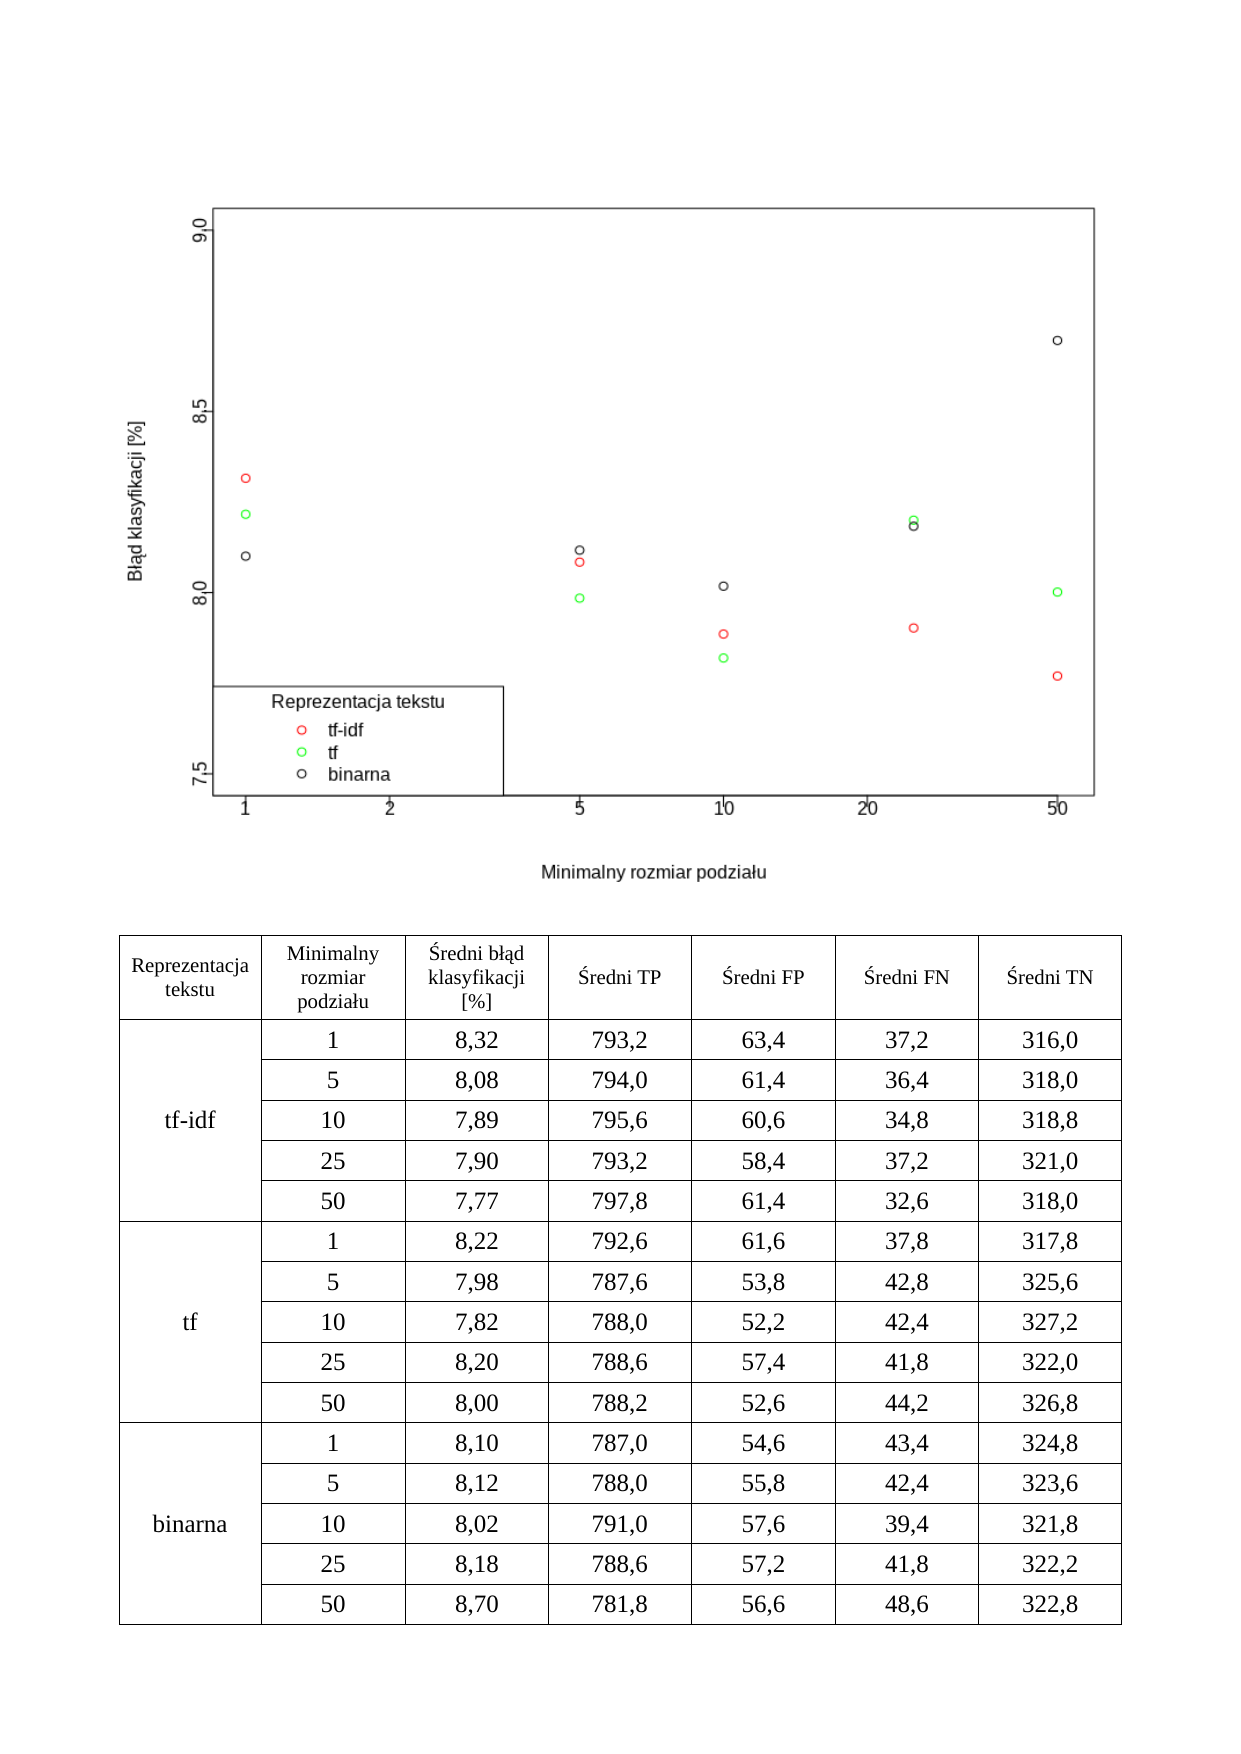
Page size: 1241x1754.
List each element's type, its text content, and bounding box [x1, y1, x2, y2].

table_cell 788,6 [549, 1544, 691, 1583]
table_cell 50 [262, 1181, 405, 1221]
table_cell 324,8 [979, 1423, 1121, 1462]
table_cell 8,70 [406, 1585, 548, 1624]
table_cell 57,4 [692, 1343, 835, 1382]
table_header Średni TP [549, 936, 691, 1019]
table_cell 32,6 [836, 1181, 978, 1221]
table_cell 8,20 [406, 1343, 548, 1382]
table_cell 327,2 [979, 1302, 1121, 1342]
table_cell 1 [262, 1423, 405, 1462]
table_cell 58,4 [692, 1141, 835, 1180]
table_cell tf [120, 1222, 261, 1422]
table_cell 42,8 [836, 1262, 978, 1301]
table_cell 788,0 [549, 1464, 691, 1503]
table_cell 5 [262, 1464, 405, 1503]
table_cell 317,8 [979, 1222, 1121, 1261]
table_cell 7,82 [406, 1302, 548, 1342]
table_cell 781,8 [549, 1585, 691, 1624]
table_cell 322,8 [979, 1585, 1121, 1624]
table_cell 1 [262, 1222, 405, 1261]
table_cell 52,2 [692, 1302, 835, 1342]
table_cell 37,2 [836, 1141, 978, 1180]
table_cell 8,08 [406, 1060, 548, 1100]
table_cell 63,4 [692, 1020, 835, 1059]
table_cell 5 [262, 1262, 405, 1301]
table_cell 48,6 [836, 1585, 978, 1624]
table_cell 39,4 [836, 1504, 978, 1543]
table_cell 57,6 [692, 1504, 835, 1543]
table_cell 8,18 [406, 1544, 548, 1583]
table_cell 50 [262, 1585, 405, 1624]
table_cell 61,4 [692, 1060, 835, 1100]
table_cell 323,6 [979, 1464, 1121, 1503]
table_header Średni FP [692, 936, 835, 1019]
table_cell 41,8 [836, 1544, 978, 1583]
table_header Średni TN [979, 936, 1121, 1019]
table_cell 52,6 [692, 1383, 835, 1422]
table_cell 318,0 [979, 1060, 1121, 1100]
table_cell 797,8 [549, 1181, 691, 1221]
table_cell 37,2 [836, 1020, 978, 1059]
table_cell 37,8 [836, 1222, 978, 1261]
table_cell 61,6 [692, 1222, 835, 1261]
table_cell 57,2 [692, 1544, 835, 1583]
table_cell 25 [262, 1141, 405, 1180]
table_cell 795,6 [549, 1101, 691, 1140]
table_cell 788,0 [549, 1302, 691, 1342]
picture [122, 120, 1140, 907]
table_cell 318,0 [979, 1181, 1121, 1221]
table_cell 791,0 [549, 1504, 691, 1543]
table_header Średni FN [836, 936, 978, 1019]
table_cell 8,02 [406, 1504, 548, 1543]
table_cell 7,89 [406, 1101, 548, 1140]
table_cell 7,77 [406, 1181, 548, 1221]
table_header Minimalny rozmiar podziału [262, 936, 405, 1019]
table_cell 10 [262, 1504, 405, 1543]
table_cell 44,2 [836, 1383, 978, 1422]
table_cell 55,8 [692, 1464, 835, 1503]
table_cell 793,2 [549, 1141, 691, 1180]
table_cell 41,8 [836, 1343, 978, 1382]
table_header Średni błąd klasyfikacji [%] [406, 936, 548, 1019]
table_cell 793,2 [549, 1020, 691, 1059]
table_cell 321,0 [979, 1141, 1121, 1180]
table_cell 788,6 [549, 1343, 691, 1382]
table_cell binarna [120, 1423, 261, 1624]
table_cell 61,4 [692, 1181, 835, 1221]
table_cell 8,32 [406, 1020, 548, 1059]
table_cell 792,6 [549, 1222, 691, 1261]
table_cell 42,4 [836, 1464, 978, 1503]
table_cell 316,0 [979, 1020, 1121, 1059]
table_cell 794,0 [549, 1060, 691, 1100]
table_cell 7,90 [406, 1141, 548, 1180]
table_cell 788,2 [549, 1383, 691, 1422]
table_cell 56,6 [692, 1585, 835, 1624]
table_cell 60,6 [692, 1101, 835, 1140]
table_cell 322,2 [979, 1544, 1121, 1583]
table_cell 50 [262, 1383, 405, 1422]
table_cell 10 [262, 1302, 405, 1342]
table_cell 8,22 [406, 1222, 548, 1261]
table_cell 53,8 [692, 1262, 835, 1301]
table_cell 8,12 [406, 1464, 548, 1503]
table_cell 25 [262, 1544, 405, 1583]
table_cell 326,8 [979, 1383, 1121, 1422]
table_cell 325,6 [979, 1262, 1121, 1301]
table_cell 1 [262, 1020, 405, 1059]
table_cell 10 [262, 1101, 405, 1140]
table_cell 25 [262, 1343, 405, 1382]
table_cell 34,8 [836, 1101, 978, 1140]
table_cell 43,4 [836, 1423, 978, 1462]
table_cell 7,98 [406, 1262, 548, 1301]
table_cell 8,10 [406, 1423, 548, 1462]
table_cell 787,6 [549, 1262, 691, 1301]
table_header Reprezentacja tekstu [120, 936, 261, 1019]
table_cell 36,4 [836, 1060, 978, 1100]
table_cell 54,6 [692, 1423, 835, 1462]
table_cell 787,0 [549, 1423, 691, 1462]
table_cell 318,8 [979, 1101, 1121, 1140]
table_cell 322,0 [979, 1343, 1121, 1382]
table_cell 42,4 [836, 1302, 978, 1342]
table_cell 8,00 [406, 1383, 548, 1422]
table_cell 5 [262, 1060, 405, 1100]
table_cell 321,8 [979, 1504, 1121, 1543]
table_cell tf-idf [120, 1020, 261, 1221]
